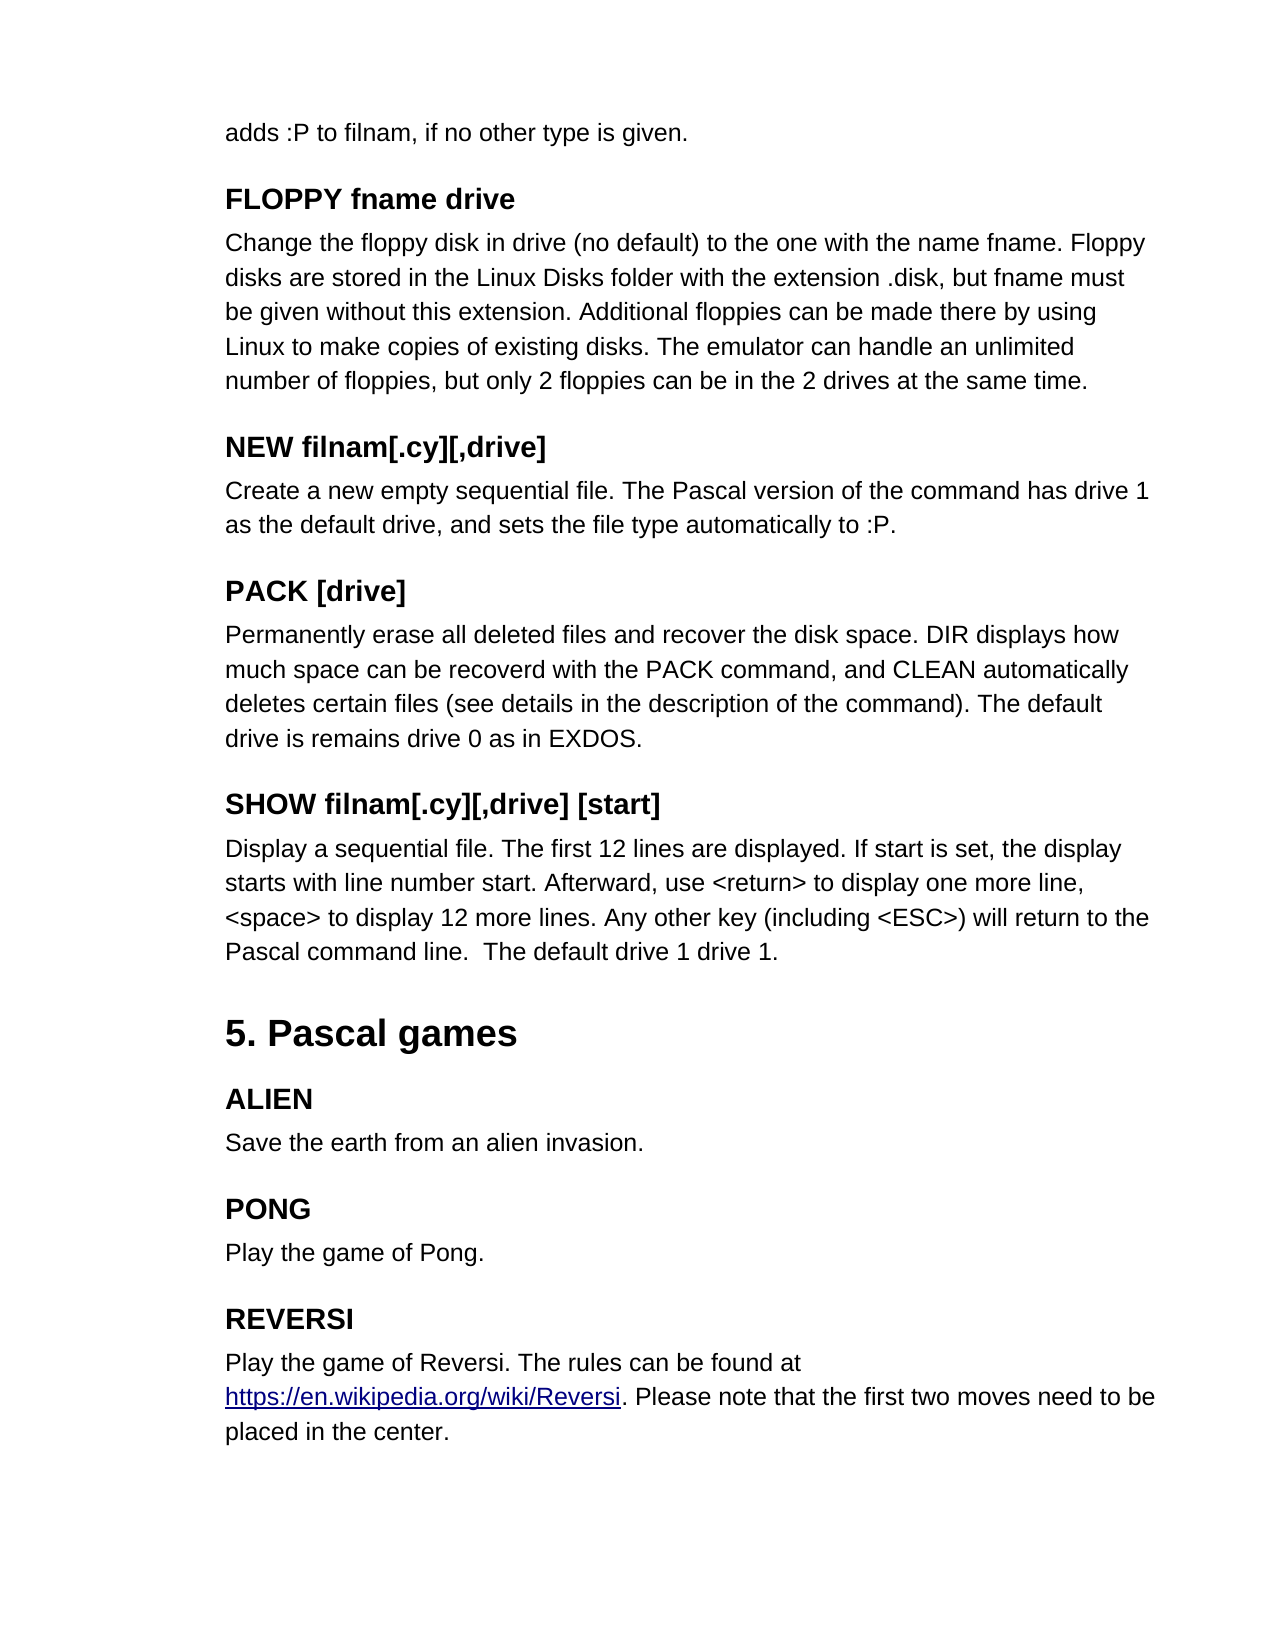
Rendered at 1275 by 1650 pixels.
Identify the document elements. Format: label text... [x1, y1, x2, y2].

text adds :P to filnam, if no other type is given. [225, 118, 1157, 147]
subtitle PACK [drive] [225, 574, 1157, 608]
text Play the game of Pong. [225, 1238, 1157, 1267]
subtitle SHOW filnam[.cy][,drive] [start] [225, 787, 1157, 821]
text Display a sequential file. The first 12 lines are displayed. If start is set, the display starts with line number start. Afterward, use <return> to display one more line, <space> to display 12 more lines. Any other key (including <ESC>) will return to the Pascal command line. The default drive 1 drive 1. [225, 833, 1157, 966]
subtitle 5. Pascal games [225, 1011, 1157, 1055]
subtitle ALIEN [225, 1082, 1157, 1116]
text Change the floppy disk in drive (no default) to the one with the name fname. Floppy disks are stored in the Linux Disks folder with the extension .disk, but fname must be given without this extension. Additional floppies can be made there by using Linux to make copies of existing disks. The emulator can handle an unlimited number of floppies, but only 2 floppies can be in the 2 drives at the same time. [225, 228, 1157, 395]
subtitle NEW filnam[.cy][,drive] [225, 429, 1157, 463]
text Permanently erase all deleted files and recover the disk space. DIR displays how much space can be recoverd with the PACK command, and CLEAN automatically deletes certain files (see details in the description of the command). The default drive is remains drive 0 as in EXDOS. [225, 620, 1157, 752]
text Play the game of Reversi. The rules can be found at https://en.wikipedia.org/wiki/Reversi. Please note that the first two moves need to be placed in the center. [225, 1348, 1157, 1446]
text Create a new empty sequential file. The Pascal version of the command has drive 1 as the default drive, and sets the file type automatically to :P. [225, 476, 1157, 539]
subtitle REVERSI [225, 1302, 1157, 1335]
subtitle PONG [225, 1192, 1157, 1225]
subtitle FLOPPY fname drive [225, 182, 1157, 216]
text Save the earth from an alien invasion. [225, 1128, 1157, 1157]
